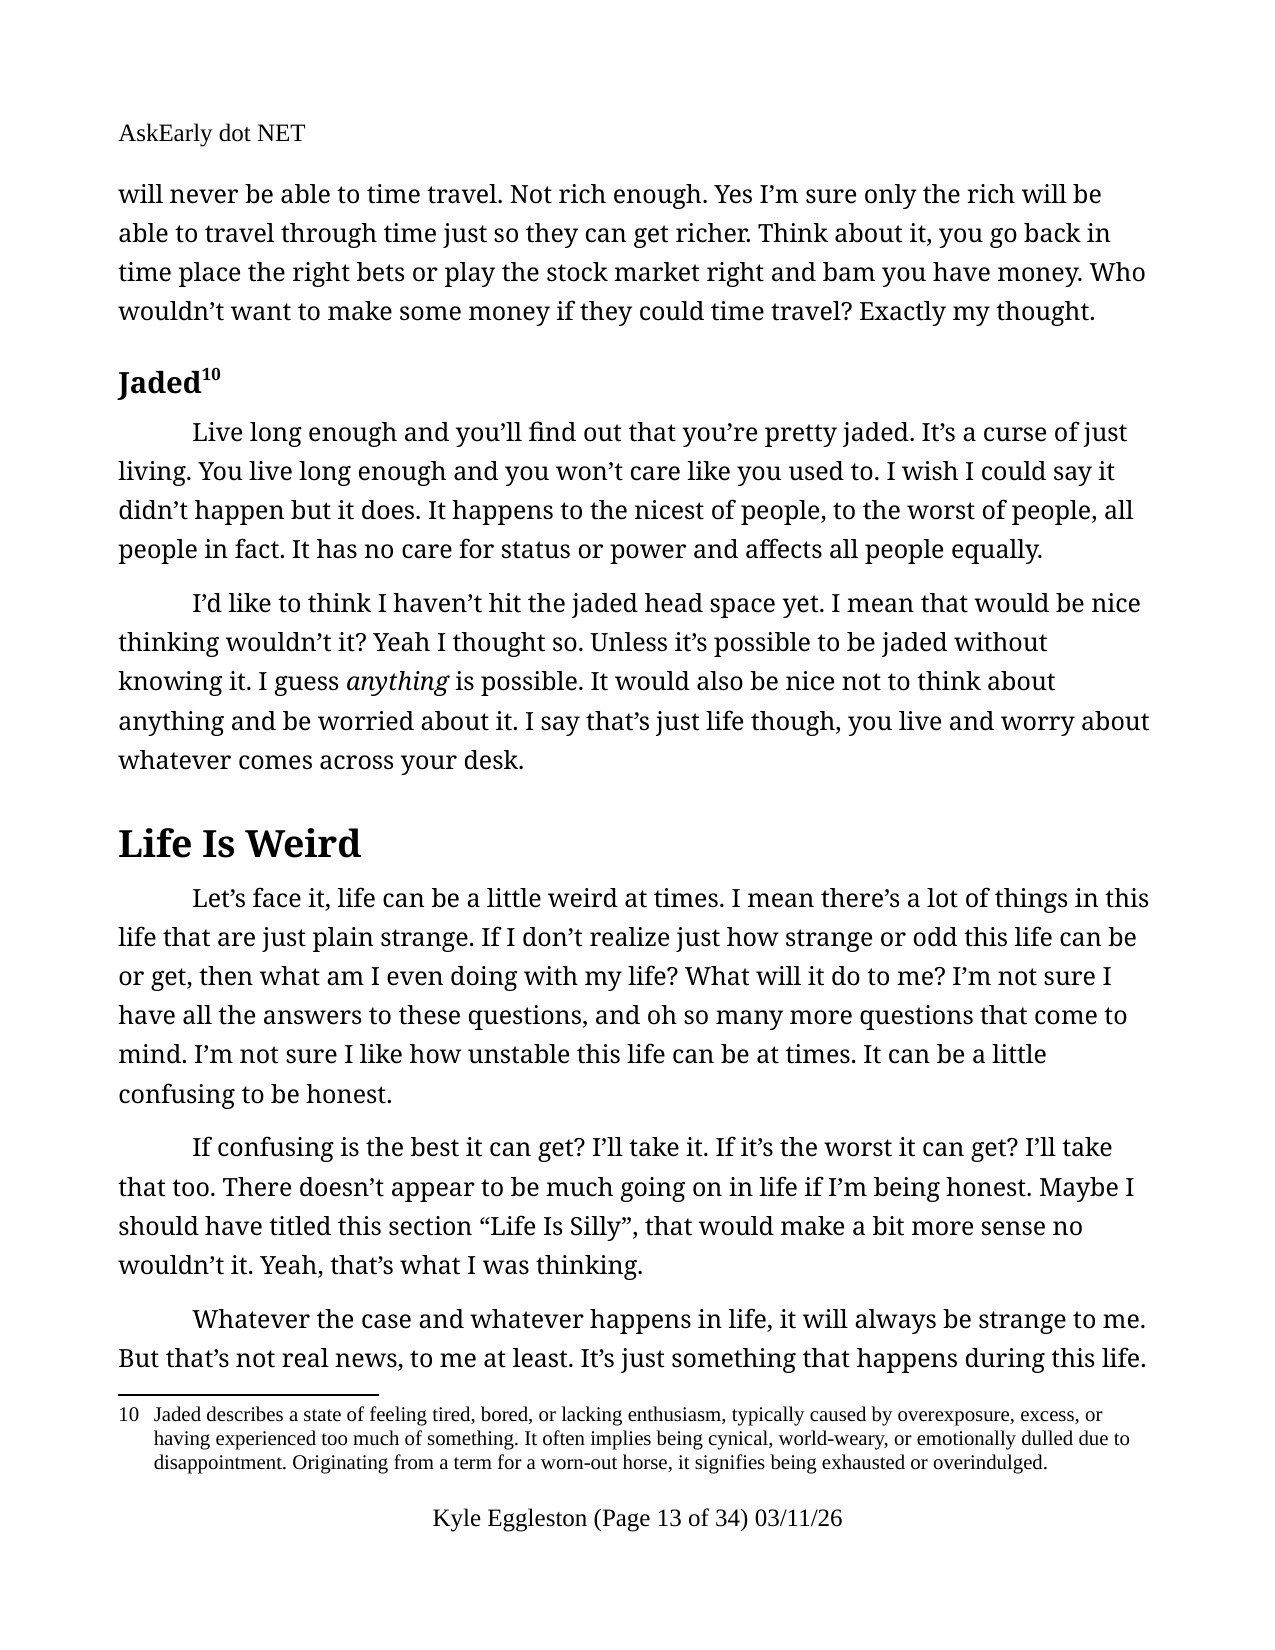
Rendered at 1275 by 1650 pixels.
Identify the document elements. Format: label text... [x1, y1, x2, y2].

text If confusing is the best it can get? I’ll take it. If it’s the worst it can get? I’ll take that too. There doesn’t appear to be much going on in life if I’m being honest. Maybe I should have titled this section “Life Is Silly”, that would make a bit more sense no wouldn’t it. Yeah, that’s what I was thinking. [118, 1130, 1157, 1282]
text Let’s face it, life can be a little weird at times. I mean there’s a lot of things in this life that are just plain strange. If I don’t realize just how strange or odd this life can be or get, then what am I even doing with my life? What will it do to me? I’m not sure I have all the answers to these questions, and oh so many more questions that come to mind. I’m not sure I like how unstable this life can be at times. It can be a little confusing to be honest. [118, 880, 1157, 1110]
text will never be able to time travel. Not rich enough. Yes I’m sure only the rich will be able to travel through time just so they can get richer. Think about it, you go back in time place the right bets or play the stock market right and bam you have money. Who wouldn’t want to make some money if they could time travel? Exactly my thought. [118, 176, 1157, 328]
text Whatever the case and whatever happens in life, it will always be strange to me. But that’s not real news, to me at least. It’s just something that happens during this life. [118, 1301, 1157, 1374]
text Jaded describes a state of feeling tired, bored, or lacking enthusiasm, typically caused by overexposure, excess, or having experienced too much of something. It often implies being cynical, world-weary, or emotionally dulled due to disappointment. Originating from a term for a worn-out horse, it signifies being exhausted or overindulged. [118, 1401, 1157, 1474]
subtitle Jaded [118, 362, 1157, 402]
text Live long enough and you’ll find out that you’re pretty jaded. It’s a curse of just living. You live long enough and you won’t care like you used to. I wish I could say it didn’t happen but it does. It happens to the nicest of people, to the worst of people, all people in fact. It has no care for status or power and affects all people equally. [118, 414, 1157, 566]
subtitle Life Is Weird [118, 817, 1157, 868]
text I’d like to think I haven’t hit the jaded head space yet. I mean that would be nice thinking wouldn’t it? Yeah I thought so. Unless it’s possible to be jaded without knowing it. I guess anything is possible. It would also be nice not to think about anything and be worried about it. I say that’s just life though, you live and worry about whatever comes across your desk. [118, 586, 1157, 776]
